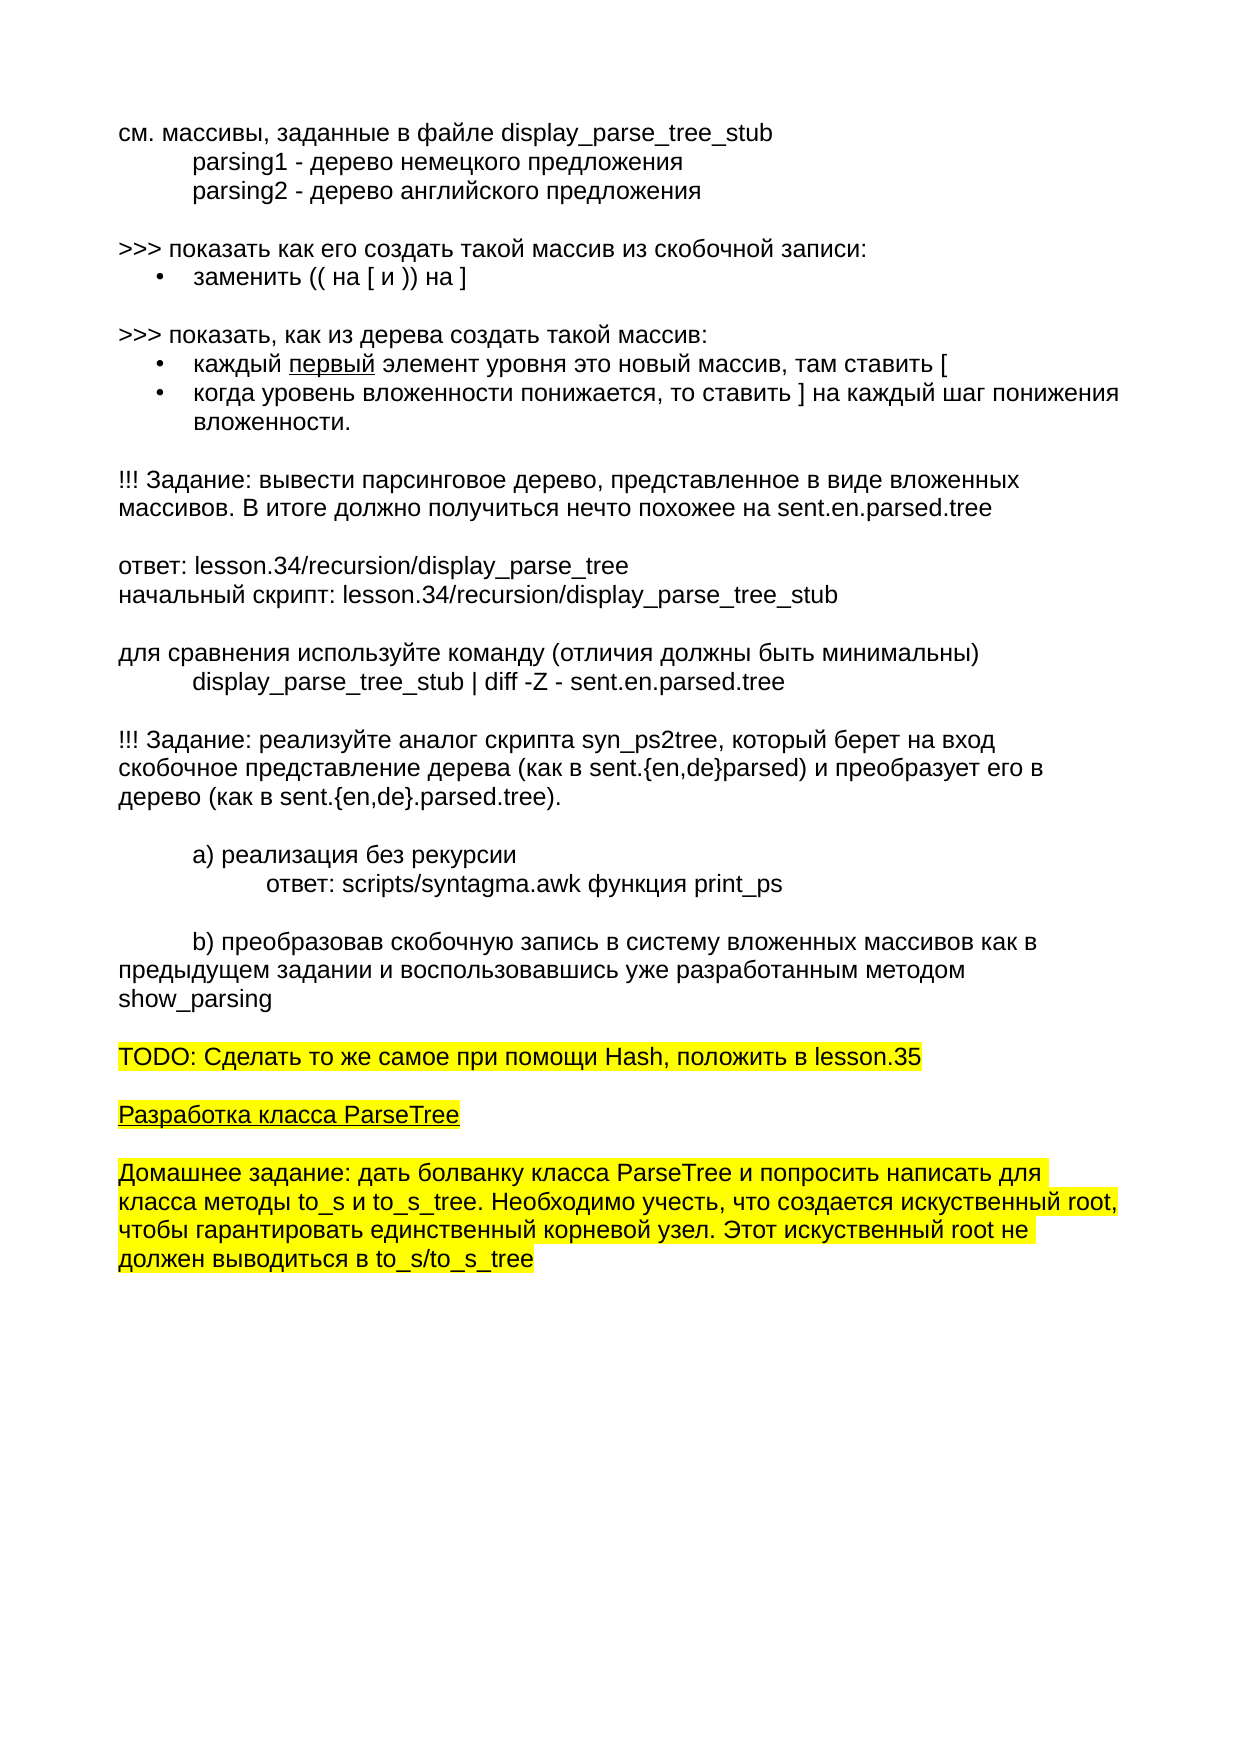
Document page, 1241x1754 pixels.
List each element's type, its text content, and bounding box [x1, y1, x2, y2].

text Разработка класса ParseTree [118, 1100, 1122, 1129]
text a) реализация без рекурсии [118, 840, 1122, 869]
text parsing2 - дерево английского предложения [118, 176, 1122, 204]
text b) преобразовав скобочную запись в систему вложенных массивов как в предыдущем задании и воспользовавшись уже разработанным методом show_parsing [118, 927, 1122, 1013]
text display_parse_tree_stub | diff -Z - sent.en.parsed.tree [118, 667, 1122, 696]
text TODO: Сделать то же самое при помощи Hash, положить в lesson.35 [118, 1042, 1122, 1071]
text !!! Задание: реализуйте аналог скрипта syn_ps2tree, который берет на вход скобочное представление дерева (как в sent.{en,de}parsed) и преобразует его в дерево (как в sent.{en,de}.parsed.tree). [118, 725, 1122, 811]
text ответ: scripts/syntagma.awk функция print_ps [118, 869, 1122, 898]
list когда уровень вложенности понижается, то ставить ] на каждый шаг понижения вложенности. [156, 378, 1122, 436]
text !!! Задание: вывести парсинговое дерево, представленное в виде вложенных массивов. В итоге должно получиться нечто похожее на sent.en.parsed.tree [118, 465, 1122, 522]
text см. массивы, заданные в файле display_parse_tree_stub [118, 118, 1122, 147]
list заменить (( на [ и )) на ] [156, 262, 1122, 291]
text parsing1 - дерево немецкого предложения [118, 147, 1122, 176]
text для сравнения используйте команду (отличия должны быть минимальны) [118, 638, 1122, 667]
text >>> показать, как из дерева создать такой массив: [118, 320, 1122, 349]
text ответ: lesson.34/recursion/display_parse_tree [118, 551, 1122, 580]
text начальный скрипт: lesson.34/recursion/display_parse_tree_stub [118, 580, 1122, 609]
text Домашнее задание: дать болванку класса ParseTree и попросить написать для класса методы to_s и to_s_tree. Необходимо учесть, что создается искуственный root, чтобы гарантировать единственный корневой узел. Этот искуственный root не должен выводиться в to_s/to_s_tree [118, 1158, 1122, 1273]
list каждый первый элемент уровня это новый массив, там ставить [ [156, 349, 1122, 378]
text >>> показать как его создать такой массив из скобочной записи: [118, 233, 1122, 262]
